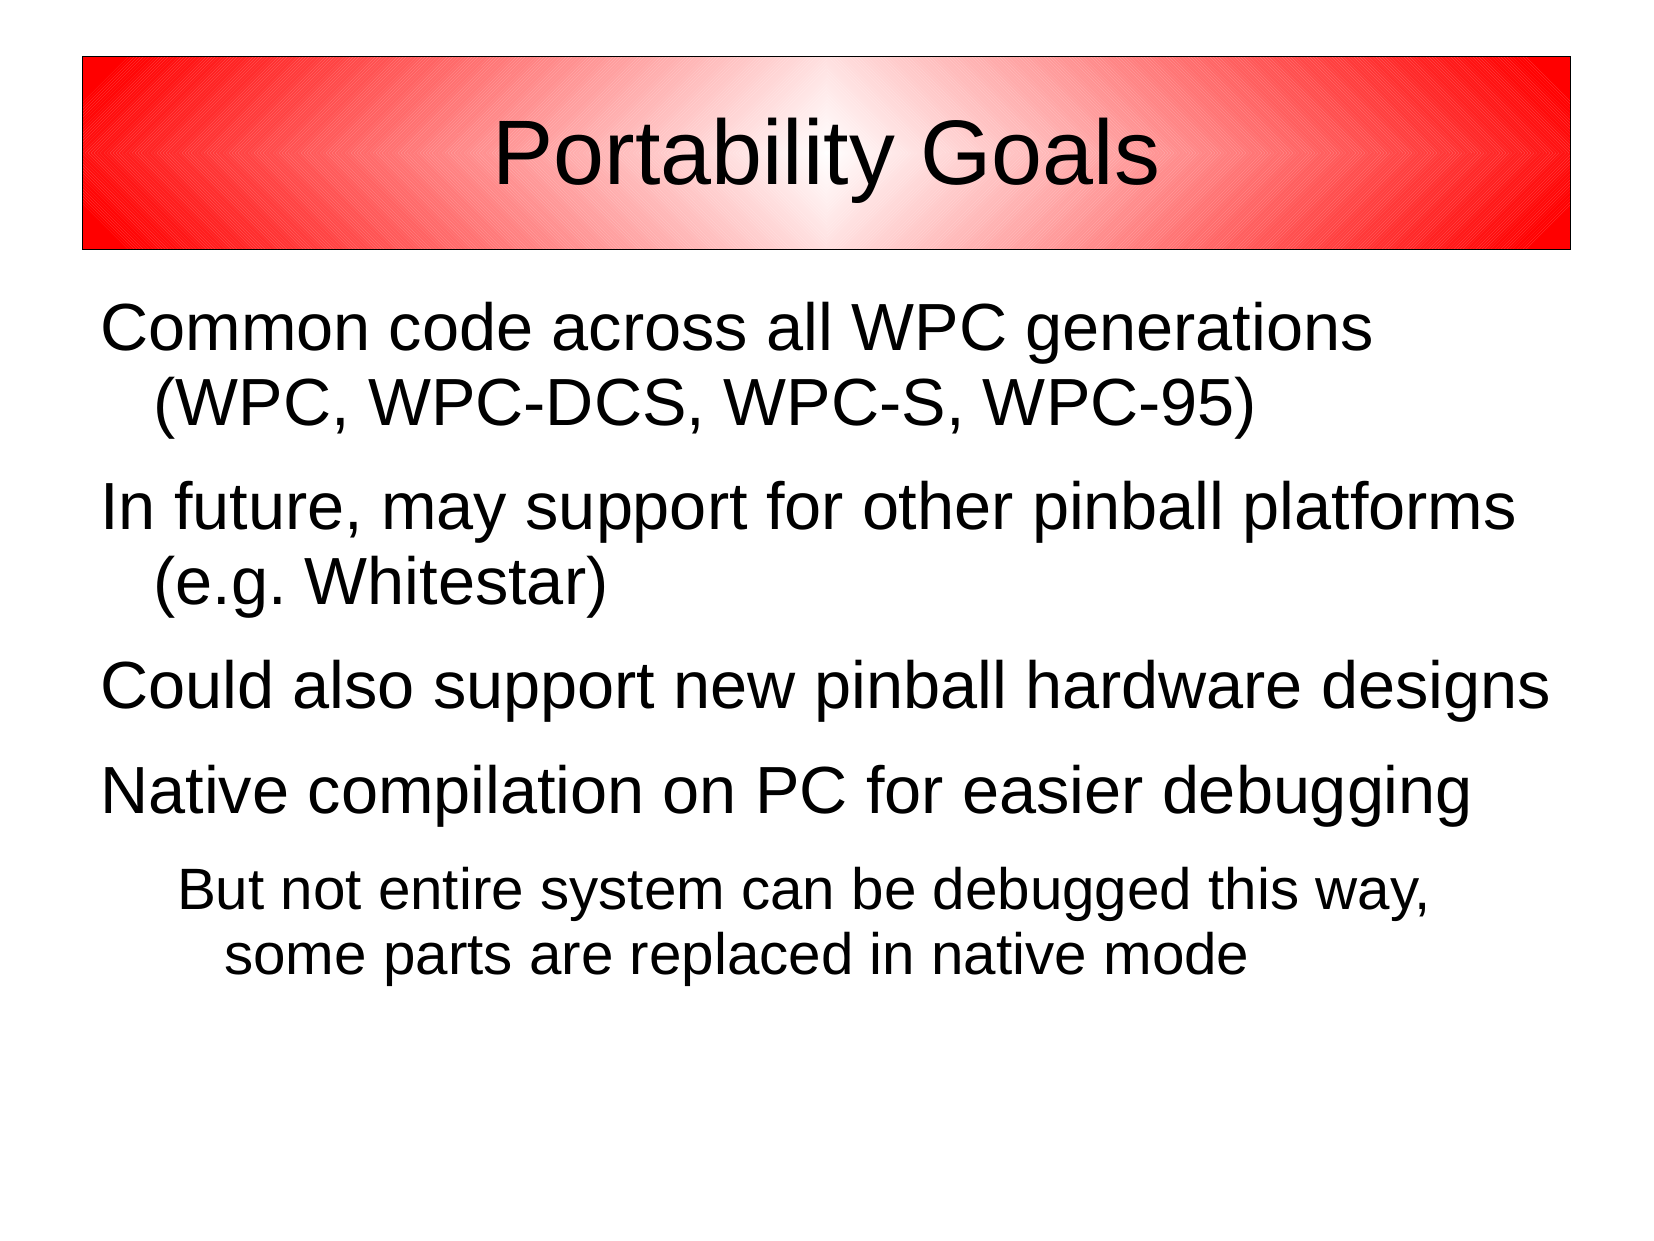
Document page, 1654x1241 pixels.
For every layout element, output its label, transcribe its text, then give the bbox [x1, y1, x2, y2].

list Common code across all WPC generations (WPC, WPC-DCS, WPC-S, WPC-95) In future, may support for other pinball platforms (e.g. Whitestar) Could also support new pinball hardware designs Native compilation on PC for easier debugging But not entire system can be debugged this way, some parts are replaced in native mode [82, 290, 1571, 1094]
title Portability Goals [82, 56, 1571, 250]
